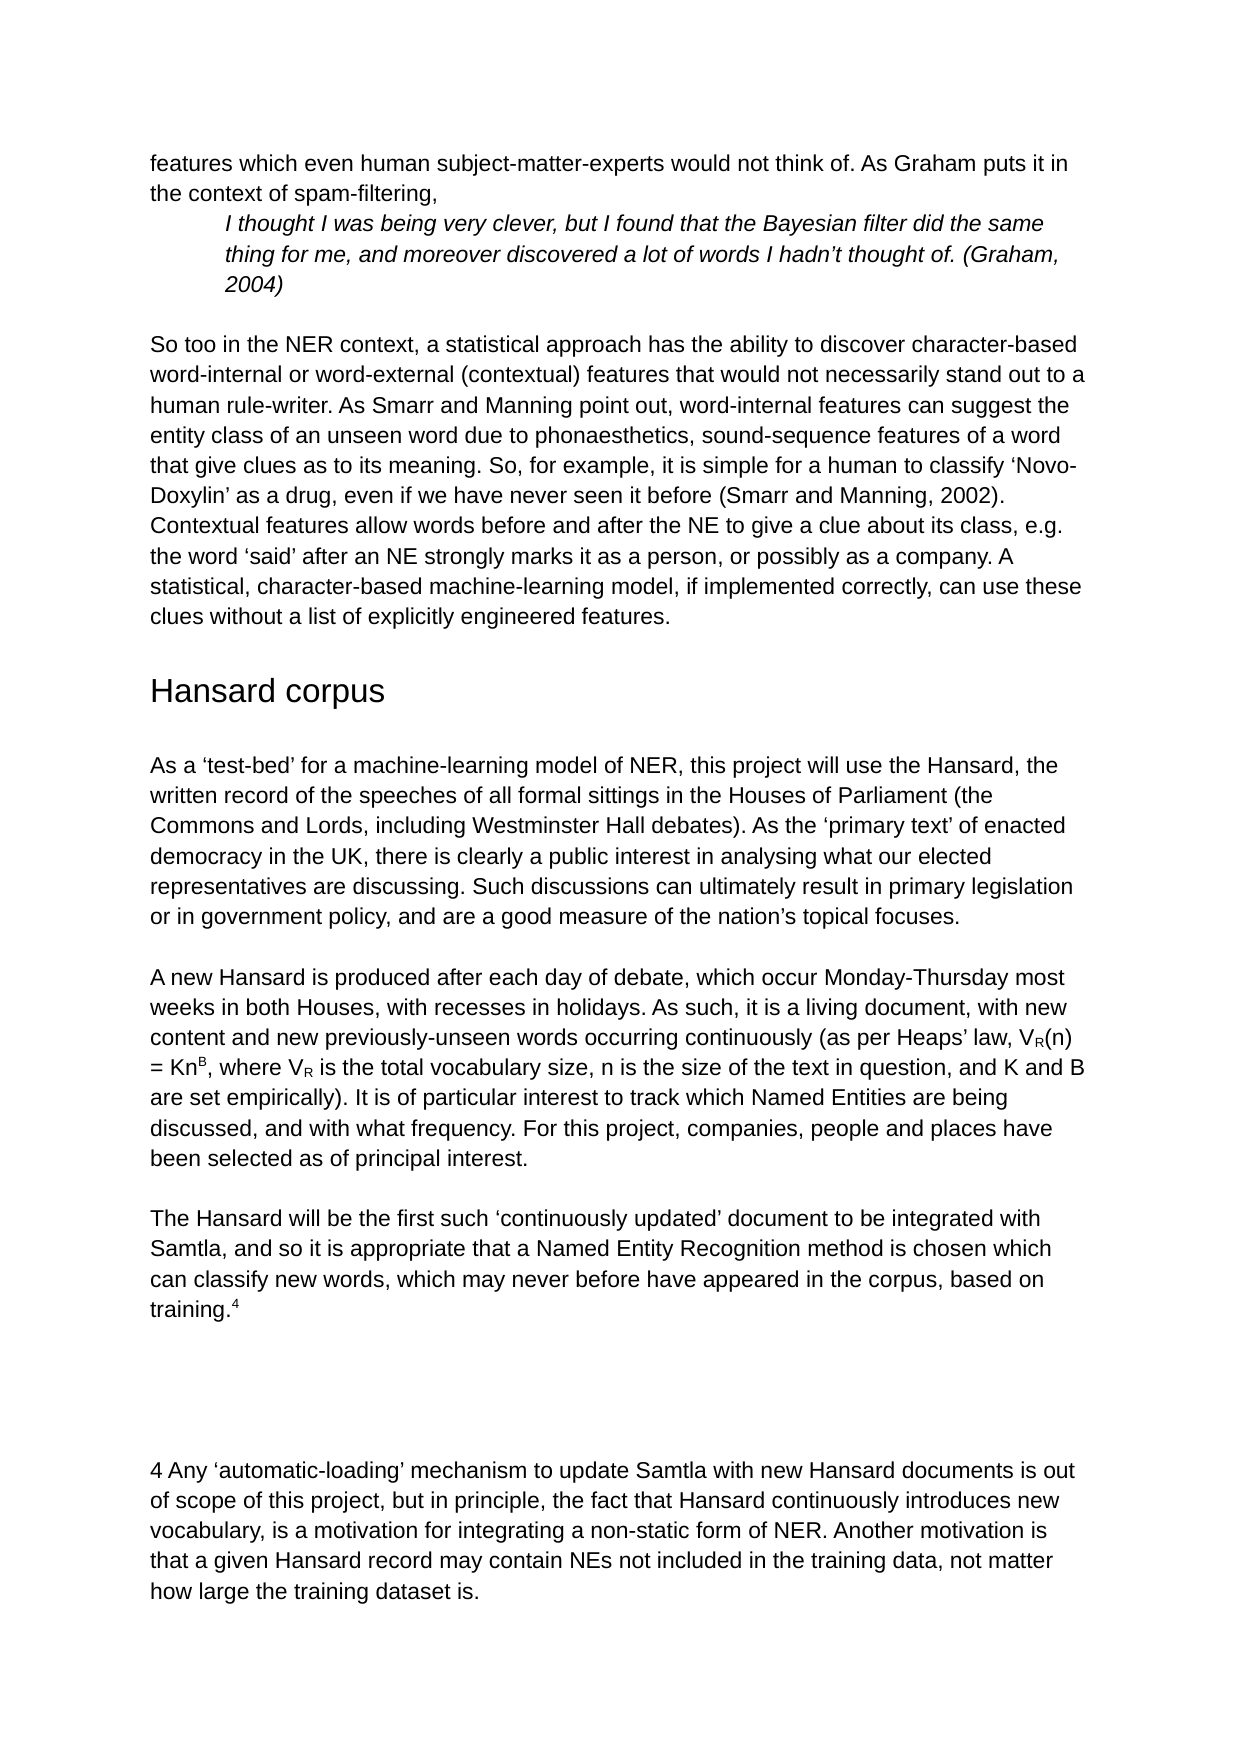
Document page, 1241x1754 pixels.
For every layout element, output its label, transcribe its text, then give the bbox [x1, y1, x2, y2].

text Any ‘automatic-loading’ mechanism to update Samtla with new Hansard documents is out of scope of this project, but in principle, the fact that Hansard continuously introduces new vocabulary, is a motivation for integrating a non-static form of NER. Another motivation is that a given Hansard record may contain NEs not included in the training data, not matter how large the training dataset is. [150, 1457, 1090, 1604]
text The Hansard will be the first such ‘continuously updated’ document to be integrated with Samtla, and so it is appropriate that a Named Entity Recognition method is chosen which can classify new words, which may never before have appeared in the corpus, based on training. [150, 1205, 1090, 1322]
subtitle Hansard corpus [150, 671, 1090, 709]
text I thought I was being very clever, but I found that the Bayesian filter did the same thing for me, and moreover discovered a lot of words I hadn’t thought of. (Graham, 2004)⁠ [225, 210, 1090, 297]
text A new Hansard is produced after each day of debate, which occur Monday-Thursday most weeks in both Houses, with recesses in holidays. As such, it is a living document, with new content and new previously-unseen words occurring continuously (as per Heaps’ law, VR(n) = KnB, where VR is the total vocabulary size, n is the size of the text in question, and K and B are set empirically). It is of particular interest to track which Named Entities are being discussed, and with what frequency. For this project, companies, people and places have been selected as of principal interest. [150, 963, 1090, 1171]
text features which even human subject-matter-experts would not think of. As Graham puts it in the context of spam-filtering, [150, 150, 1090, 207]
text As a ‘test-bed’ for a machine-learning model of NER, this project will use the Hansard, the written record of the speeches of all formal sittings in the Houses of Parliament (the Commons and Lords, including Westminster Hall debates). As the ‘primary text’ of enacted democracy in the UK, there is clearly a public interest in analysing what our elected representatives are discussing. Such discussions can ultimately result in primary legislation or in government policy, and are a good measure of the nation’s topical focuses. [150, 752, 1090, 929]
text So too in the NER context, a statistical approach has the ability to discover character-based word-internal or word-external (contextual) features that would not necessarily stand out to a human rule-writer. As Smarr and Manning point out, word-internal features can suggest the entity class of an unseen word due to phonaesthetics, sound-sequence features of a word that give clues as to its meaning. So, for example, it is simple for a human to classify ‘Novo-Doxylin’ as a drug, even if we have never seen it before (Smarr and Manning, 2002)⁠. Contextual features allow words before and after the NE to give a clue about its class, e.g. the word ‘said’ after an NE strongly marks it as a person, or possibly as a company. A statistical, character-based machine-learning model, if implemented correctly, can use these clues without a list of explicitly engineered features. [150, 331, 1090, 629]
